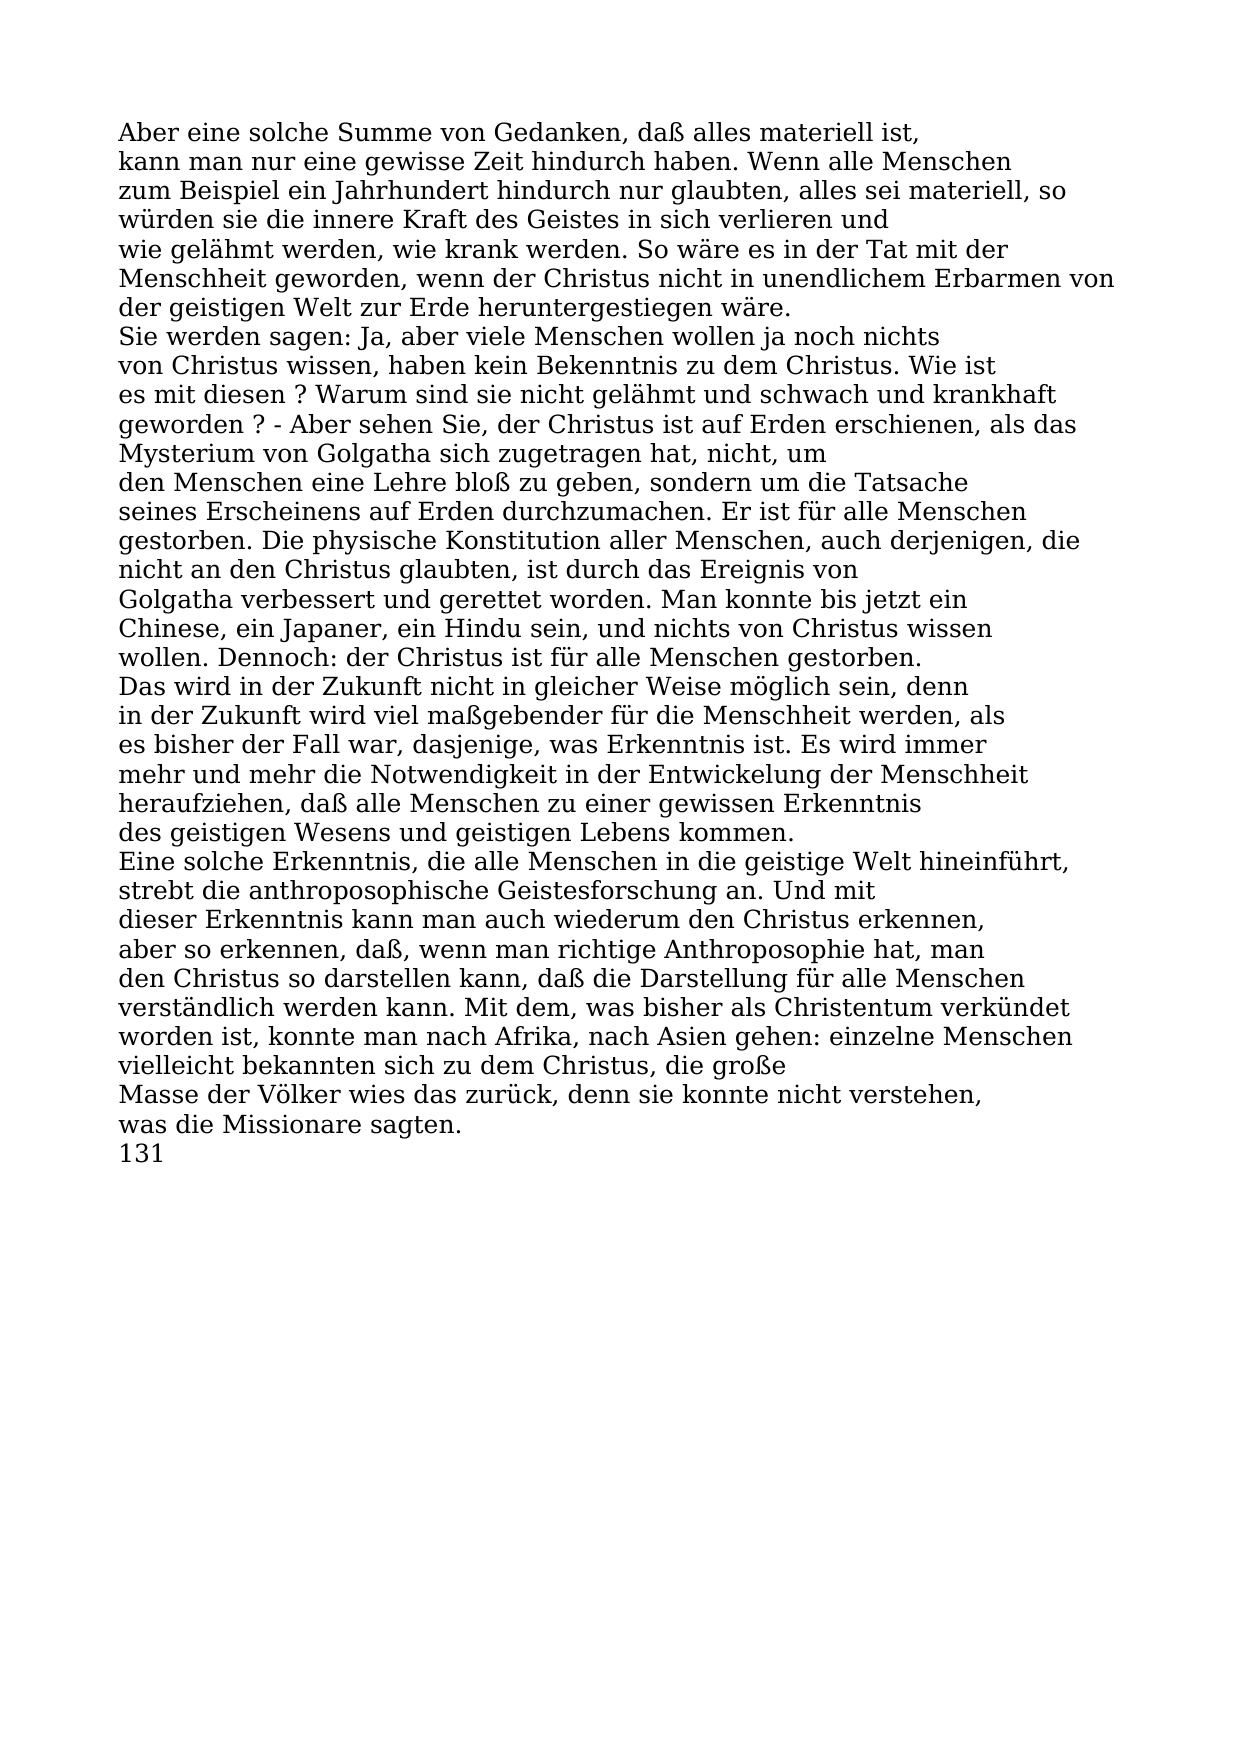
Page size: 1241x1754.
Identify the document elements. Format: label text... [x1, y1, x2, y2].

text Sie werden sagen: Ja, aber viele Menschen wollen ja noch nichts [118, 322, 1122, 351]
text von Christus wissen, haben kein Bekenntnis zu dem Christus. Wie ist [118, 351, 1122, 381]
text 131 [118, 1139, 1122, 1168]
text zum Beispiel ein Jahrhundert hindurch nur glaubten, alles sei materiell, so würden sie die innere Kraft des Geistes in sich verlieren und [118, 176, 1122, 235]
text Menschheit geworden, wenn der Christus nicht in unendlichem Erbarmen von der geistigen Welt zur Erde heruntergestiegen wäre. [118, 264, 1122, 322]
text Masse der Völker wies das zurück, denn sie konnte nicht verstehen, [118, 1081, 1122, 1110]
text den Christus so darstellen kann, daß die Darstellung für alle Menschen [118, 964, 1122, 993]
text Eine solche Erkenntnis, die alle Menschen in die geistige Welt hineinführt, strebt die anthroposophische Geistesforschung an. Und mit [118, 847, 1122, 906]
text den Menschen eine Lehre bloß zu geben, sondern um die Tatsache [118, 468, 1122, 497]
text gestorben. Die physische Konstitution aller Menschen, auch derjenigen, die nicht an den Christus glaubten, ist durch das Ereignis von [118, 526, 1122, 585]
text dieser Erkenntnis kann man auch wiederum den Christus erkennen, [118, 906, 1122, 935]
text Chinese, ein Japaner, ein Hindu sein, und nichts von Christus wissen [118, 614, 1122, 643]
text Aber eine solche Summe von Gedanken, daß alles materiell ist, [118, 118, 1122, 147]
text verständlich werden kann. Mit dem, was bisher als Christentum verkündet worden ist, konnte man nach Afrika, nach Asien gehen: einzelne Menschen vielleicht bekannten sich zu dem Christus, die große [118, 993, 1122, 1081]
text mehr und mehr die Notwendigkeit in der Entwickelung der Menschheit heraufziehen, daß alle Menschen zu einer gewissen Erkenntnis [118, 760, 1122, 818]
text es bisher der Fall war, dasjenige, was Erkenntnis ist. Es wird immer [118, 731, 1122, 760]
text seines Erscheinens auf Erden durchzumachen. Er ist für alle Menschen [118, 497, 1122, 526]
text kann man nur eine gewisse Zeit hindurch haben. Wenn alle Menschen [118, 147, 1122, 176]
text was die Missionare sagten. [118, 1110, 1122, 1139]
text wollen. Dennoch: der Christus ist für alle Menschen gestorben. [118, 643, 1122, 672]
text wie gelähmt werden, wie krank werden. So wäre es in der Tat mit der [118, 235, 1122, 264]
text es mit diesen ? Warum sind sie nicht gelähmt und schwach und krankhaft geworden ? - Aber sehen Sie, der Christus ist auf Erden erschienen, als das Mysterium von Golgatha sich zugetragen hat, nicht, um [118, 381, 1122, 468]
text aber so erkennen, daß, wenn man richtige Anthroposophie hat, man [118, 935, 1122, 964]
text in der Zukunft wird viel maßgebender für die Menschheit werden, als [118, 701, 1122, 731]
text Das wird in der Zukunft nicht in gleicher Weise möglich sein, denn [118, 672, 1122, 701]
text Golgatha verbessert und gerettet worden. Man konnte bis jetzt ein [118, 585, 1122, 614]
text des geistigen Wesens und geistigen Lebens kommen. [118, 818, 1122, 847]
